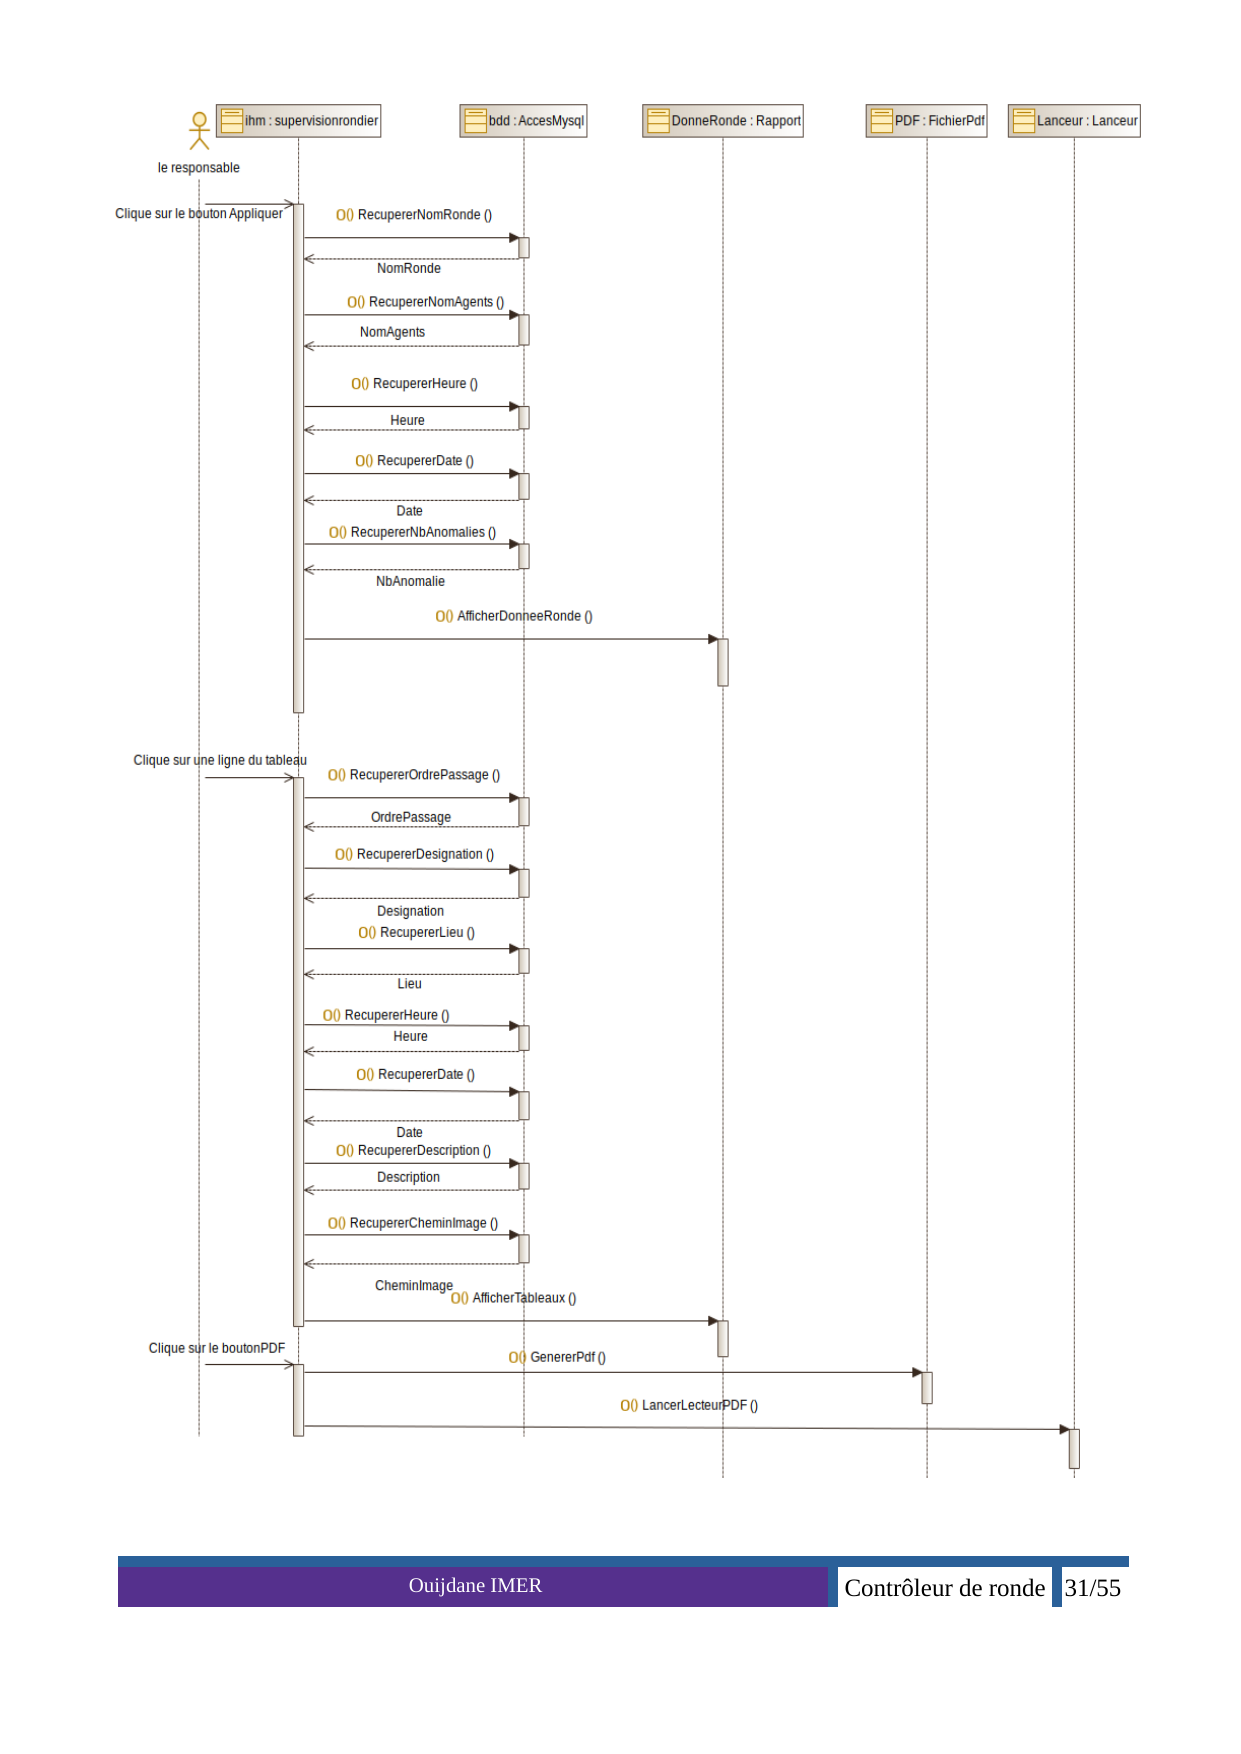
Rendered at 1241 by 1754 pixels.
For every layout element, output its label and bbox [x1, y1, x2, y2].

picture [95, 93, 1143, 1478]
